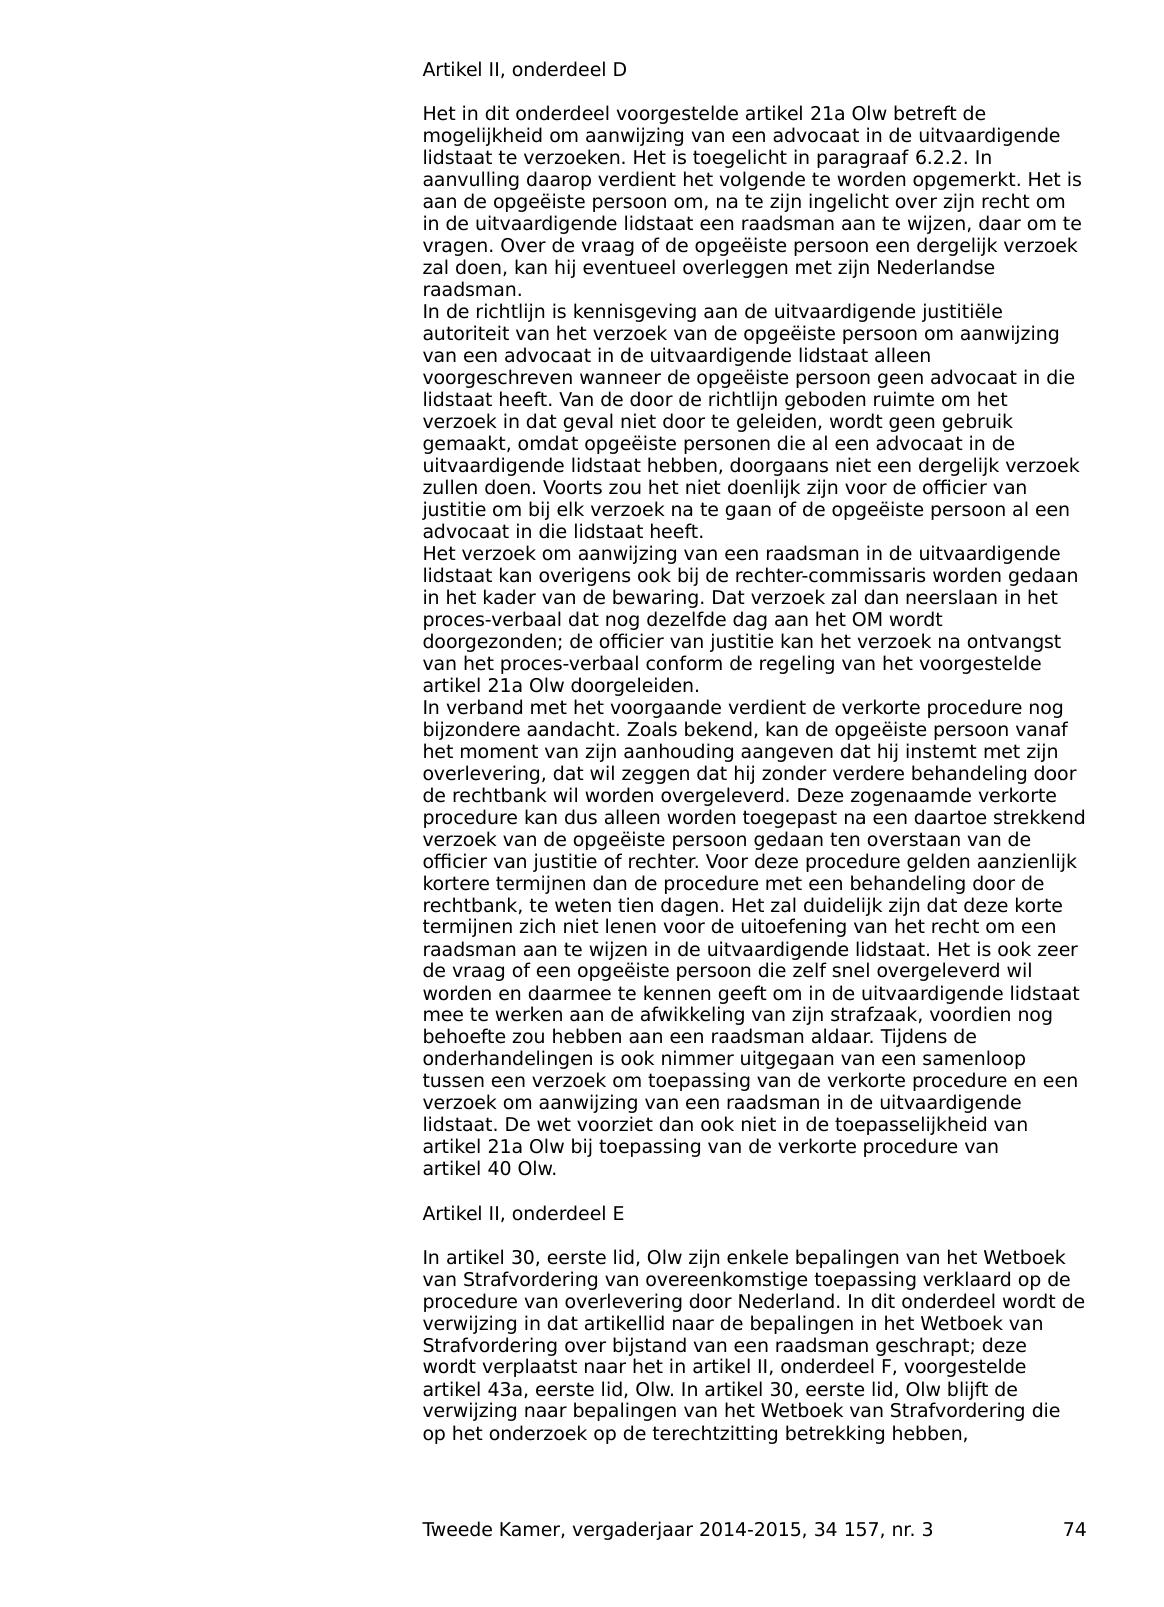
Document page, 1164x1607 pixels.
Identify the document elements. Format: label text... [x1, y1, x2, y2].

text In de richtlijn is kennisgeving aan de uitvaardigende justitiële autoriteit van het verzoek van de opgeëiste persoon om aanwijzing van een advocaat in de uitvaardigende lidstaat alleen voorgeschreven wanneer de opgeëiste persoon geen advocaat in die lidstaat heeft. Van de door de richtlijn geboden ruimte om het verzoek in dat geval niet door te geleiden, wordt geen gebruik gemaakt, omdat opgeëiste personen die al een advocaat in de uitvaardigende lidstaat hebben, doorgaans niet een dergelijk verzoek zullen doen. Voorts zou het niet doenlijk zijn voor de officier van justitie om bij elk verzoek na te gaan of de opgeëiste persoon al een advocaat in die lidstaat heeft. [422, 301, 1087, 543]
text In artikel 30, eerste lid, Olw zijn enkele bepalingen van het Wetboek van Strafvordering van overeenkomstige toepassing verklaard op de procedure van overlevering door Nederland. In dit onderdeel wordt de verwijzing in dat artikellid naar de bepalingen in het Wetboek van Strafvordering over bijstand van een raadsman geschrapt; deze wordt verplaatst naar het in artikel II, onderdeel F, voorgestelde artikel 43a, eerste lid, Olw. In artikel 30, eerste lid, Olw blijft de verwijzing naar bepalingen van het Wetboek van Strafvordering die op het onderzoek op de terechtzitting betrekking hebben, [422, 1247, 1087, 1444]
text Het verzoek om aanwijzing van een raadsman in de uitvaardigende lidstaat kan overigens ook bij de rechter-commissaris worden gedaan in het kader van de bewaring. Dat verzoek zal dan neerslaan in het proces-verbaal dat nog dezelfde dag aan het OM wordt doorgezonden; de officier van justitie kan het verzoek na ontvangst van het proces-verbaal conform de regeling van het voorgestelde artikel 21a Olw doorgeleiden. [422, 543, 1087, 697]
subtitle Artikel II, onderdeel D [422, 59, 1087, 81]
text In verband met het voorgaande verdient de verkorte procedure nog bijzondere aandacht. Zoals bekend, kan de opgeëiste persoon vanaf het moment van zijn aanhouding aangeven dat hij instemt met zijn overlevering, dat wil zeggen dat hij zonder verdere behandeling door de rechtbank wil worden overgeleverd. Deze zogenaamde verkorte procedure kan dus alleen worden toegepast na een daartoe strekkend verzoek van de opgeëiste persoon gedaan ten overstaan van de officier van justitie of rechter. Voor deze procedure gelden aanzienlijk kortere termijnen dan de procedure met een behandeling door de rechtbank, te weten tien dagen. Het zal duidelijk zijn dat deze korte termijnen zich niet lenen voor de uitoefening van het recht om een raadsman aan te wijzen in de uitvaardigende lidstaat. Het is ook zeer de vraag of een opgeëiste persoon die zelf snel overgeleverd wil worden en daarmee te kennen geeft om in de uitvaardigende lidstaat mee te werken aan de afwikkeling van zijn strafzaak, voordien nog behoefte zou hebben aan een raadsman aldaar. Tijdens de onderhandelingen is ook nimmer uitgegaan van een samenloop tussen een verzoek om toepassing van de verkorte procedure en een verzoek om aanwijzing van een raadsman in de uitvaardigende lidstaat. De wet voorziet dan ook niet in de toepasselijkheid van artikel 21a Olw bij toepassing van de verkorte procedure van artikel 40 Olw. [422, 697, 1087, 1180]
subtitle Artikel II, onderdeel E [422, 1202, 1087, 1224]
text Het in dit onderdeel voorgestelde artikel 21a Olw betreft de mogelijkheid om aanwijzing van een advocaat in de uitvaardigende lidstaat te verzoeken. Het is toegelicht in paragraaf 6.2.2. In aanvulling daarop verdient het volgende te worden opgemerkt. Het is aan de opgeëiste persoon om, na te zijn ingelicht over zijn recht om in de uitvaardigende lidstaat een raadsman aan te wijzen, daar om te vragen. Over de vraag of de opgeëiste persoon een dergelijk verzoek zal doen, kan hij eventueel overleggen met zijn Nederlandse raadsman. [422, 103, 1087, 301]
